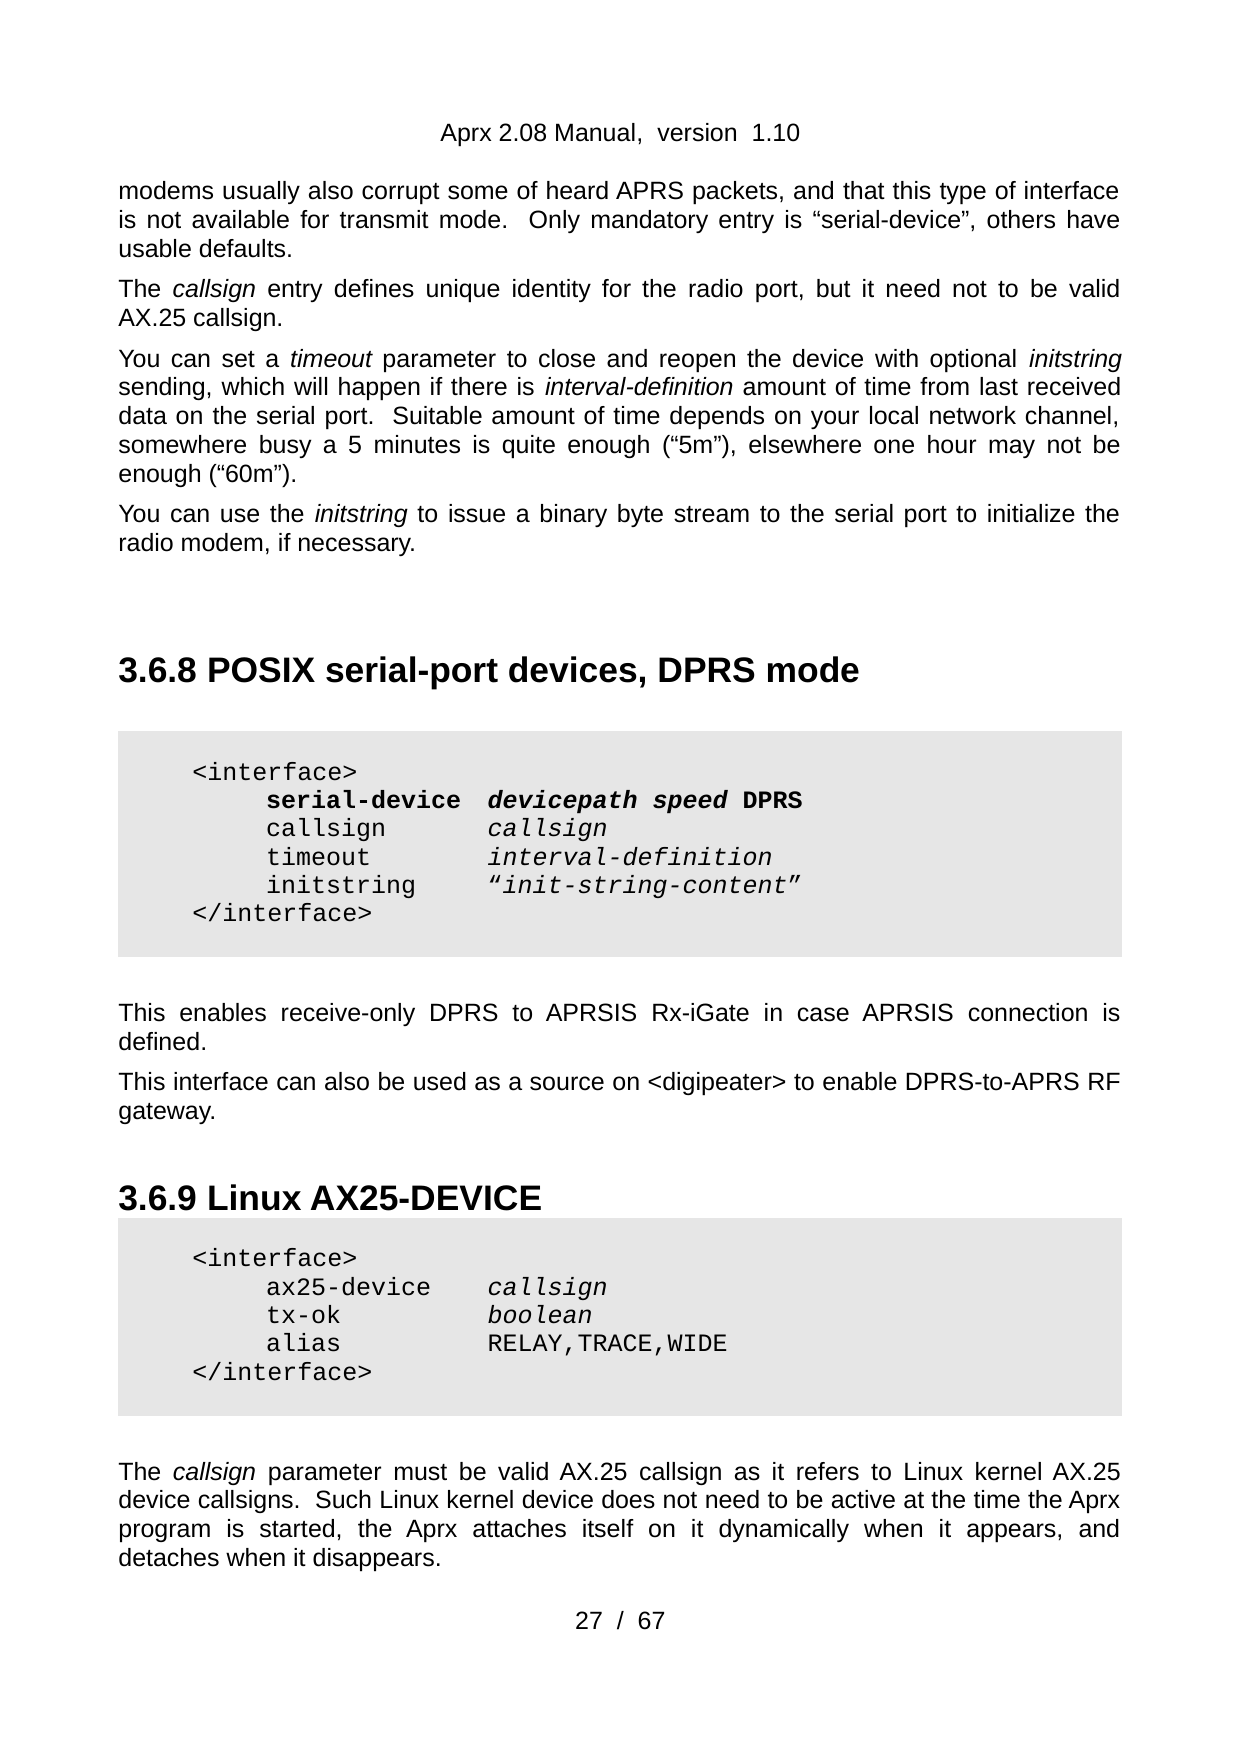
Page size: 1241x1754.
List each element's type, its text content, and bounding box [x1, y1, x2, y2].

text initstring “init-string-content” [118, 872, 1122, 901]
text callsign callsign [118, 816, 1122, 844]
text tx-ok boolean [118, 1303, 1122, 1331]
text <interface> [118, 1246, 1122, 1274]
text </interface> [118, 901, 1122, 929]
text This enables receive-only DPRS to APRSIS Rx-iGate in case APRSIS connection is defined. [118, 998, 1122, 1055]
text The callsign parameter must be valid AX.25 callsign as it refers to Linux kernel AX.25 device callsigns. Such Linux kernel device does not need to be active at the time the Aprx program is started, the Aprx attaches itself on it dynamically when it appears, and detaches when it disappears. [118, 1457, 1122, 1572]
subtitle Linux AX25-DEVICE [118, 1177, 1122, 1218]
text modems usually also corrupt some of heard APRS packets, and that this type of interface is not available for transmit mode. Only mandatory entry is “serial-device”, others have usable defaults. [118, 176, 1122, 263]
text This interface can also be used as a source on <digipeater> to enable DPRS-to-APRS RF gateway. [118, 1067, 1122, 1125]
text You can use the initstring to issue a binary byte stream to the serial port to initialize the radio modem, if necessary. [118, 499, 1122, 557]
text You can set a timeout parameter to close and reopen the device with optional initstring sending, which will happen if there is interval-definition amount of time from last received data on the serial port. Suitable amount of time depends on your local network channel, somewhere busy a 5 minutes is quite enough (“5m”), elsewhere one hour may not be enough (“60m”). [118, 344, 1122, 487]
text timeout interval-definition [118, 844, 1122, 872]
text </interface> [118, 1359, 1122, 1388]
text alias RELAY,TRACE,WIDE [118, 1331, 1122, 1359]
text ax25-device callsign [118, 1274, 1122, 1303]
text <interface> [118, 759, 1122, 787]
text serial-device devicepath speed DPRS [118, 787, 1122, 816]
text The callsign entry defines unique identity for the radio port, but it need not to be valid AX.25 callsign. [118, 274, 1122, 332]
subtitle POSIX serial-port devices, DPRS mode [118, 649, 1122, 690]
